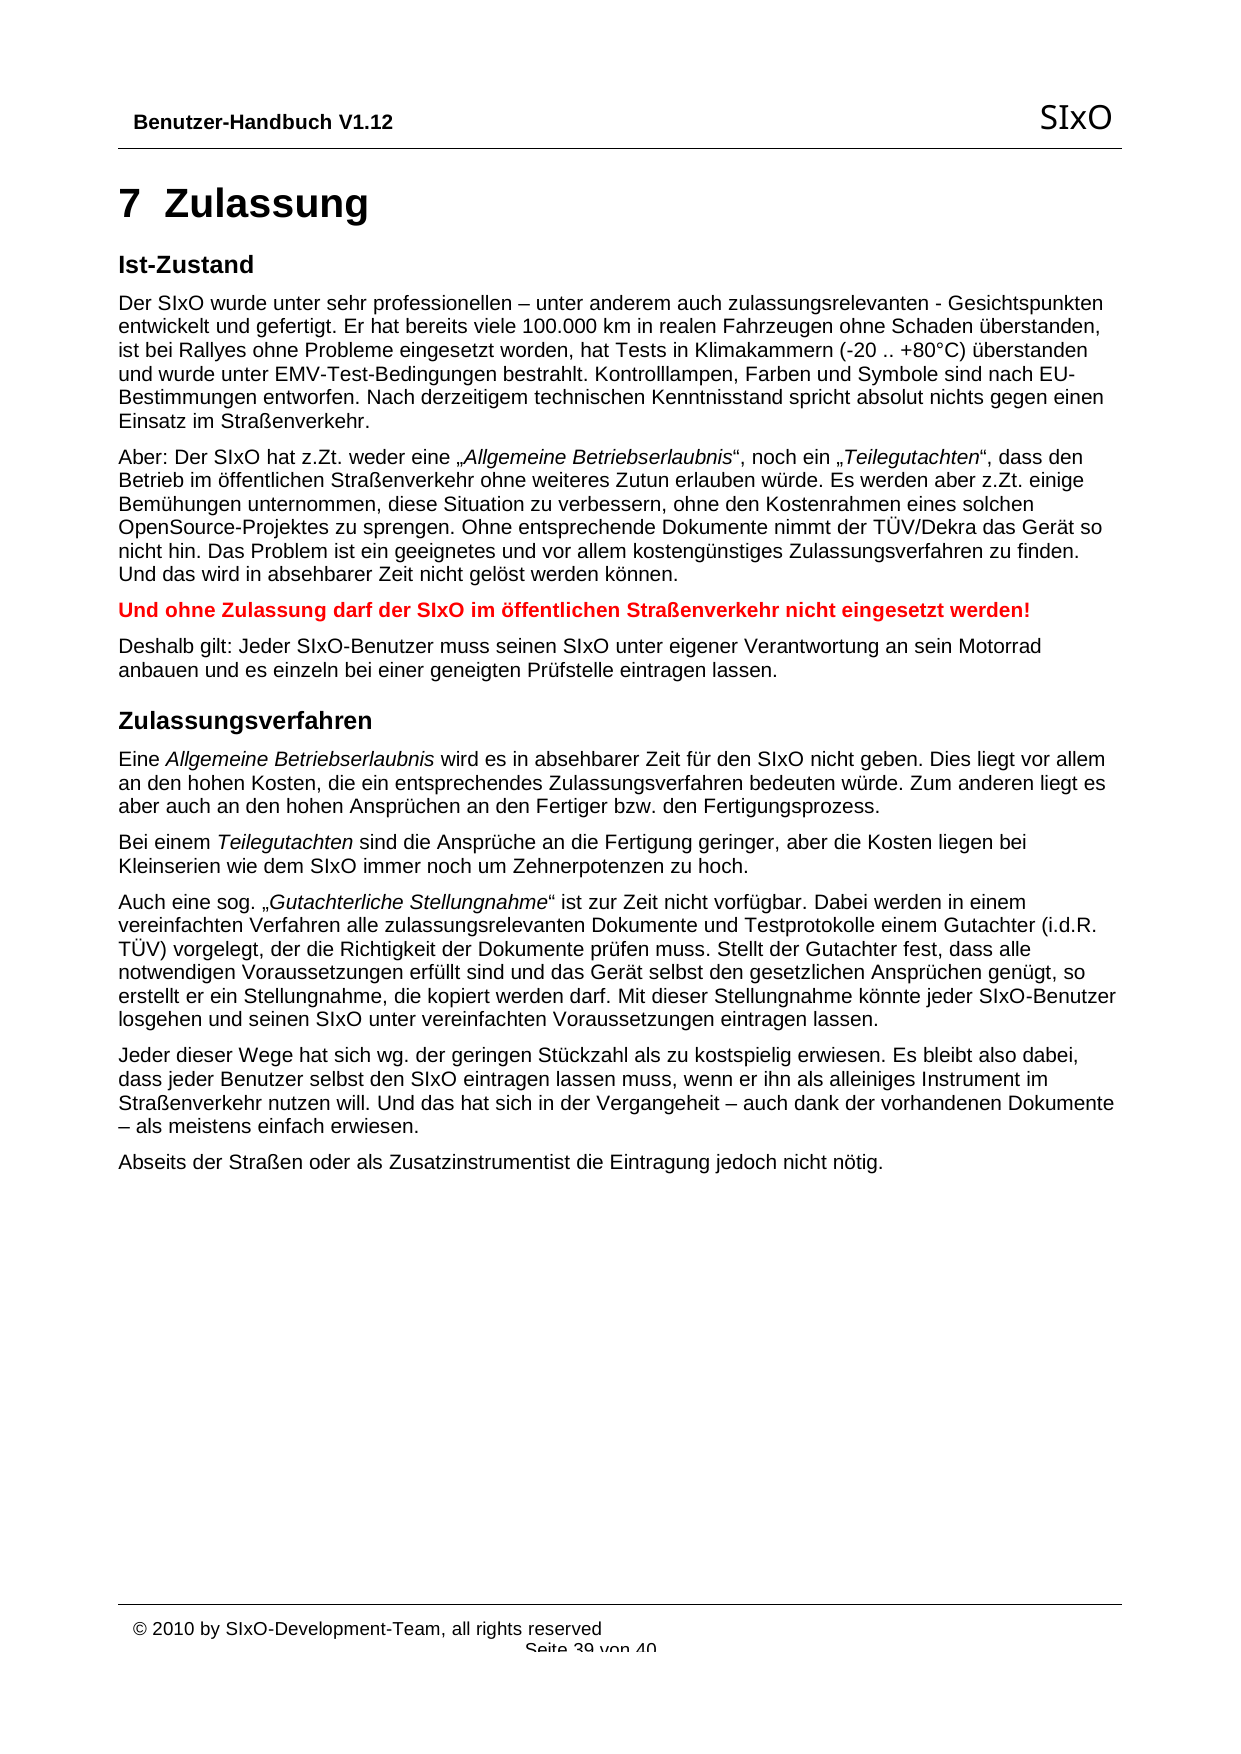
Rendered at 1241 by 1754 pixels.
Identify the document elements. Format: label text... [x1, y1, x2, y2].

text Der SIxO wurde unter sehr professionellen – unter anderem auch zulassungsrelevanten - Gesichtspunkten entwickelt und gefertigt. Er hat bereits viele 100.000 km in realen Fahrzeugen ohne Schaden überstanden, ist bei Rallyes ohne Probleme eingesetzt worden, hat Tests in Klimakammern (-20 .. +80°C) überstanden und wurde unter EMV-Test-Bedingungen bestrahlt. Kontrolllampen, Farben und Symbole sind nach EU-Bestimmungen entworfen. Nach derzeitigem technischen Kenntnisstand spricht absolut nichts gegen einen Einsatz im Straßenverkehr. [118, 291, 1122, 433]
subtitle Zulassungsverfahren [118, 707, 1122, 735]
text Deshalb gilt: Jeder SIxO-Benutzer muss seinen SIxO unter eigener Verantwortung an sein Motorrad anbauen und es einzeln bei einer geneigten Prüfstelle eintragen lassen. [118, 635, 1122, 682]
text Und ohne Zulassung darf der SIxO im öffentlichen Straßenverkehr nicht eingesetzt werden! [118, 599, 1122, 622]
subtitle Ist-Zustand [118, 251, 1122, 279]
text Abseits der Straßen oder als Zusatzinstrumentist die Eintragung jedoch nicht nötig. [118, 1151, 1122, 1174]
text Auch eine sog. „Gutachterliche Stellungnahme“ ist zur Zeit nicht vorfügbar. Dabei werden in einem vereinfachten Verfahren alle zulassungsrelevanten Dokumente und Testprotokolle einem Gutachter (i.d.R. TÜV) vorgelegt, der die Richtigkeit der Dokumente prüfen muss. Stellt der Gutachter fest, dass alle notwendigen Voraussetzungen erfüllt sind und das Gerät selbst den gesetzlichen Ansprüchen genügt, so erstellt er ein Stellungnahme, die kopiert werden darf. Mit dieser Stellungnahme könnte jeder SIxO-Benutzer losgehen und seinen SIxO unter vereinfachten Voraussetzungen eintragen lassen. [118, 890, 1122, 1031]
text Aber: Der SIxO hat z.Zt. weder eine „Allgemeine Betriebserlaubnis“, noch ein „Teilegutachten“, dass den Betrieb im öffentlichen Straßenverkehr ohne weiteres Zutun erlauben würde. Es werden aber z.Zt. einige Bemühungen unternommen, diese Situation zu verbessern, ohne den Kostenrahmen eines solchen OpenSource-Projektes zu sprengen. Ohne entsprechende Dokumente nimmt der TÜV/Dekra das Gerät so nicht hin. Das Problem ist ein geeignetes und vor allem kostengünstiges Zulassungsverfahren zu finden. Und das wird in absehbarer Zeit nicht gelöst werden können. [118, 445, 1122, 586]
text Bei einem Teilegutachten sind die Ansprüche an die Fertigung geringer, aber die Kosten liegen bei Kleinserien wie dem SIxO immer noch um Zehnerpotenzen zu hoch. [118, 831, 1122, 878]
text Jeder dieser Wege hat sich wg. der geringen Stückzahl als zu kostspielig erwiesen. Es bleibt also dabei, dass jeder Benutzer selbst den SIxO eintragen lassen muss, wenn er ihn als alleiniges Instrument im Straßenverkehr nutzen will. Und das hat sich in der Vergangeheit – auch dank der vorhandenen Dokumente – als meistens einfach erwiesen. [118, 1044, 1122, 1138]
text Eine Allgemeine Betriebserlaubnis wird es in absehbarer Zeit für den SIxO nicht geben. Dies liegt vor allem an den hohen Kosten, die ein entsprechendes Zulassungsverfahren bedeuten würde. Zum anderen liegt es aber auch an den hohen Ansprüchen an den Fertiger bzw. den Fertigungsprozess. [118, 747, 1122, 818]
subtitle Zulassung [118, 180, 1122, 226]
